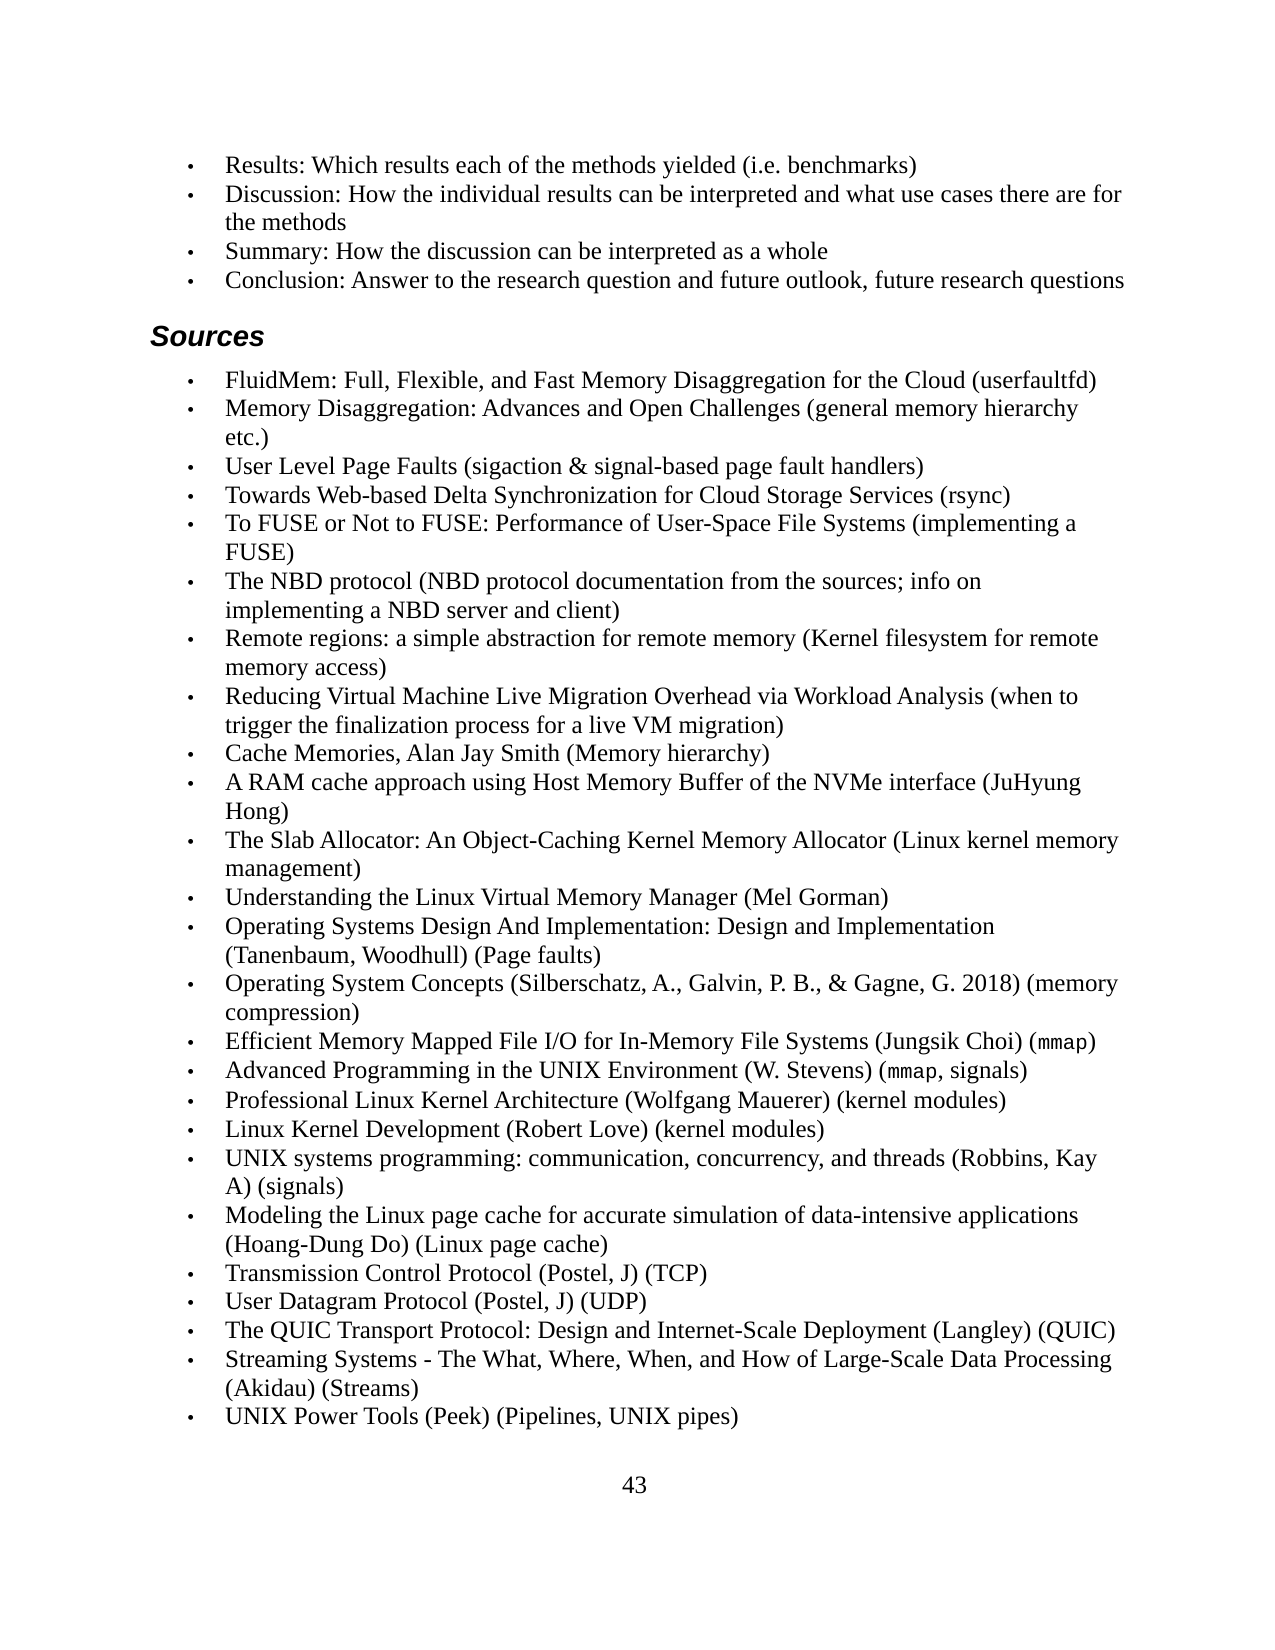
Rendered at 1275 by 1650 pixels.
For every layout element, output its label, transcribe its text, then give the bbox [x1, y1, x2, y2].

list Efficient Memory Mapped File I/O for In-Memory File Systems (Jungsik Choi) (mmap) [187, 1026, 1125, 1056]
list UNIX Power Tools (Peek) (Pipelines, UNIX pipes) [187, 1401, 1125, 1430]
list Reducing Virtual Machine Live Migration Overhead via Workload Analysis (when to trigger the finalization process for a live VM migration) [187, 681, 1125, 738]
list To FUSE or Not to FUSE: Performance of User-Space File Systems (implementing a FUSE) [187, 508, 1125, 566]
list Results: Which results each of the methods yielded (i.e. benchmarks) [187, 150, 1125, 179]
list Operating Systems Design And Implementation: Design and Implementation (Tanenbaum, Woodhull) (Page faults) [187, 911, 1125, 968]
list User Datagram Protocol (Postel, J) (UDP) [187, 1286, 1125, 1315]
list Operating System Concepts (Silberschatz, A., Galvin, P. B., & Gagne, G. 2018) (memory compression) [187, 968, 1125, 1026]
list The QUIC Transport Protocol: Design and Internet-Scale Deployment (Langley) (QUIC) [187, 1315, 1125, 1344]
list The NBD protocol (NBD protocol documentation from the sources; info on implementing a NBD server and client) [187, 566, 1125, 623]
list Professional Linux Kernel Architecture (Wolfgang Mauerer) (kernel modules) [187, 1085, 1125, 1114]
list Advanced Programming in the UNIX Environment (W. Stevens) (mmap, signals) [187, 1056, 1125, 1085]
list User Level Page Faults (sigaction & signal-based page fault handlers) [187, 451, 1125, 480]
list Memory Disaggregation: Advances and Open Challenges (general memory hierarchy etc.) [187, 393, 1125, 451]
subtitle Sources [150, 319, 1125, 352]
list Summary: How the discussion can be interpreted as a whole [187, 236, 1125, 265]
list UNIX systems programming: communication, concurrency, and threads (Robbins, Kay A) (signals) [187, 1143, 1125, 1200]
list Towards Web-based Delta Synchronization for Cloud Storage Services (rsync) [187, 480, 1125, 508]
list Cache Memories, Alan Jay Smith (Memory hierarchy) [187, 738, 1125, 767]
list Linux Kernel Development (Robert Love) (kernel modules) [187, 1114, 1125, 1143]
list Remote regions: a simple abstraction for remote memory (Kernel filesystem for remote memory access) [187, 623, 1125, 681]
list Understanding the Linux Virtual Memory Manager (Mel Gorman) [187, 882, 1125, 911]
list Transmission Control Protocol (Postel, J) (TCP) [187, 1258, 1125, 1286]
list Discussion: How the individual results can be interpreted and what use cases there are for the methods [187, 179, 1125, 236]
list FluidMem: Full, Flexible, and Fast Memory Disaggregation for the Cloud (userfaultfd) [187, 365, 1125, 393]
list A RAM cache approach using Host Memory Buffer of the NVMe interface (JuHyung Hong) [187, 767, 1125, 825]
list Streaming Systems - The What, Where, When, and How of Large-Scale Data Processing (Akidau) (Streams) [187, 1344, 1125, 1401]
list Conclusion: Answer to the research question and future outlook, future research questions [187, 265, 1125, 294]
list The Slab Allocator: An Object-Caching Kernel Memory Allocator (Linux kernel memory management) [187, 825, 1125, 882]
list Modeling the Linux page cache for accurate simulation of data-intensive applications (Hoang-Dung Do) (Linux page cache) [187, 1200, 1125, 1258]
